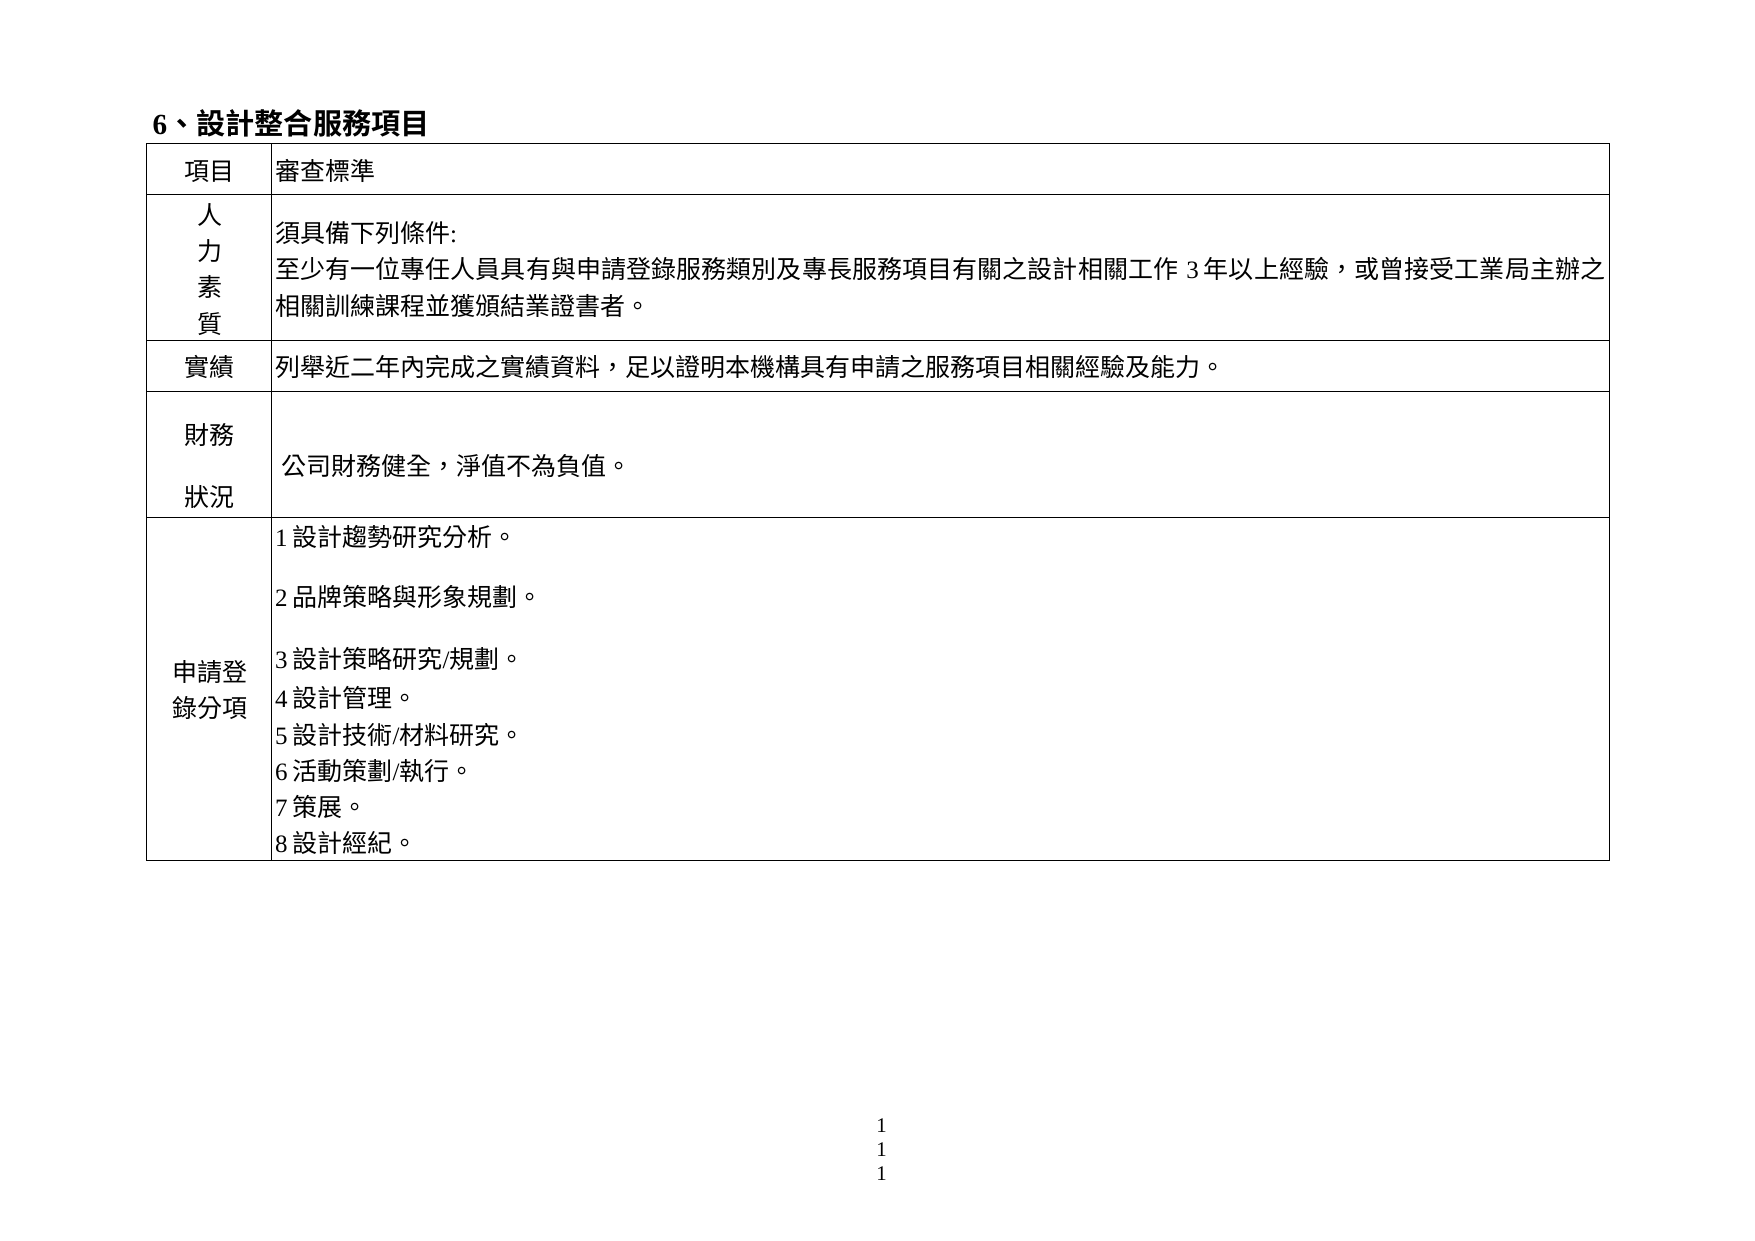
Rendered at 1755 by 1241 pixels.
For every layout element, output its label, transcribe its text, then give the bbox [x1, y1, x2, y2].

text 6、設計整合服務項目 [94, 101, 1660, 143]
table_cell 申請登錄分項 [147, 518, 271, 860]
table_cell 財務 狀況 [147, 392, 271, 517]
table_header 項目 [147, 144, 271, 194]
table_cell 列舉近二年內完成之實績資料，足以證明本機構具有申請之服務項目相關經驗及能力。 [272, 341, 1609, 391]
table_cell 須具備下列條件: 至少有一位專任人員具有與申請登錄服務類別及專長服務項目有關之設計相關工作3年以上經驗，或曾接受工業局主辦之相關訓練課程並獲頒結業證書者。 [272, 195, 1609, 340]
table_cell 實績 [147, 341, 271, 391]
table_header 審查標準 [272, 144, 1609, 194]
table_cell 人 力 素 質 [147, 195, 271, 340]
table_cell 公司財務健全，淨值不為負值。 [272, 392, 1609, 517]
table_cell 1設計趨勢研究分析。 2品牌策略與形象規劃。 3設計策略研究/規劃。 4設計管理。 5設計技術/材料研究。 6活動策劃/執行。 7策展。 8設計經紀。 [272, 518, 1609, 860]
